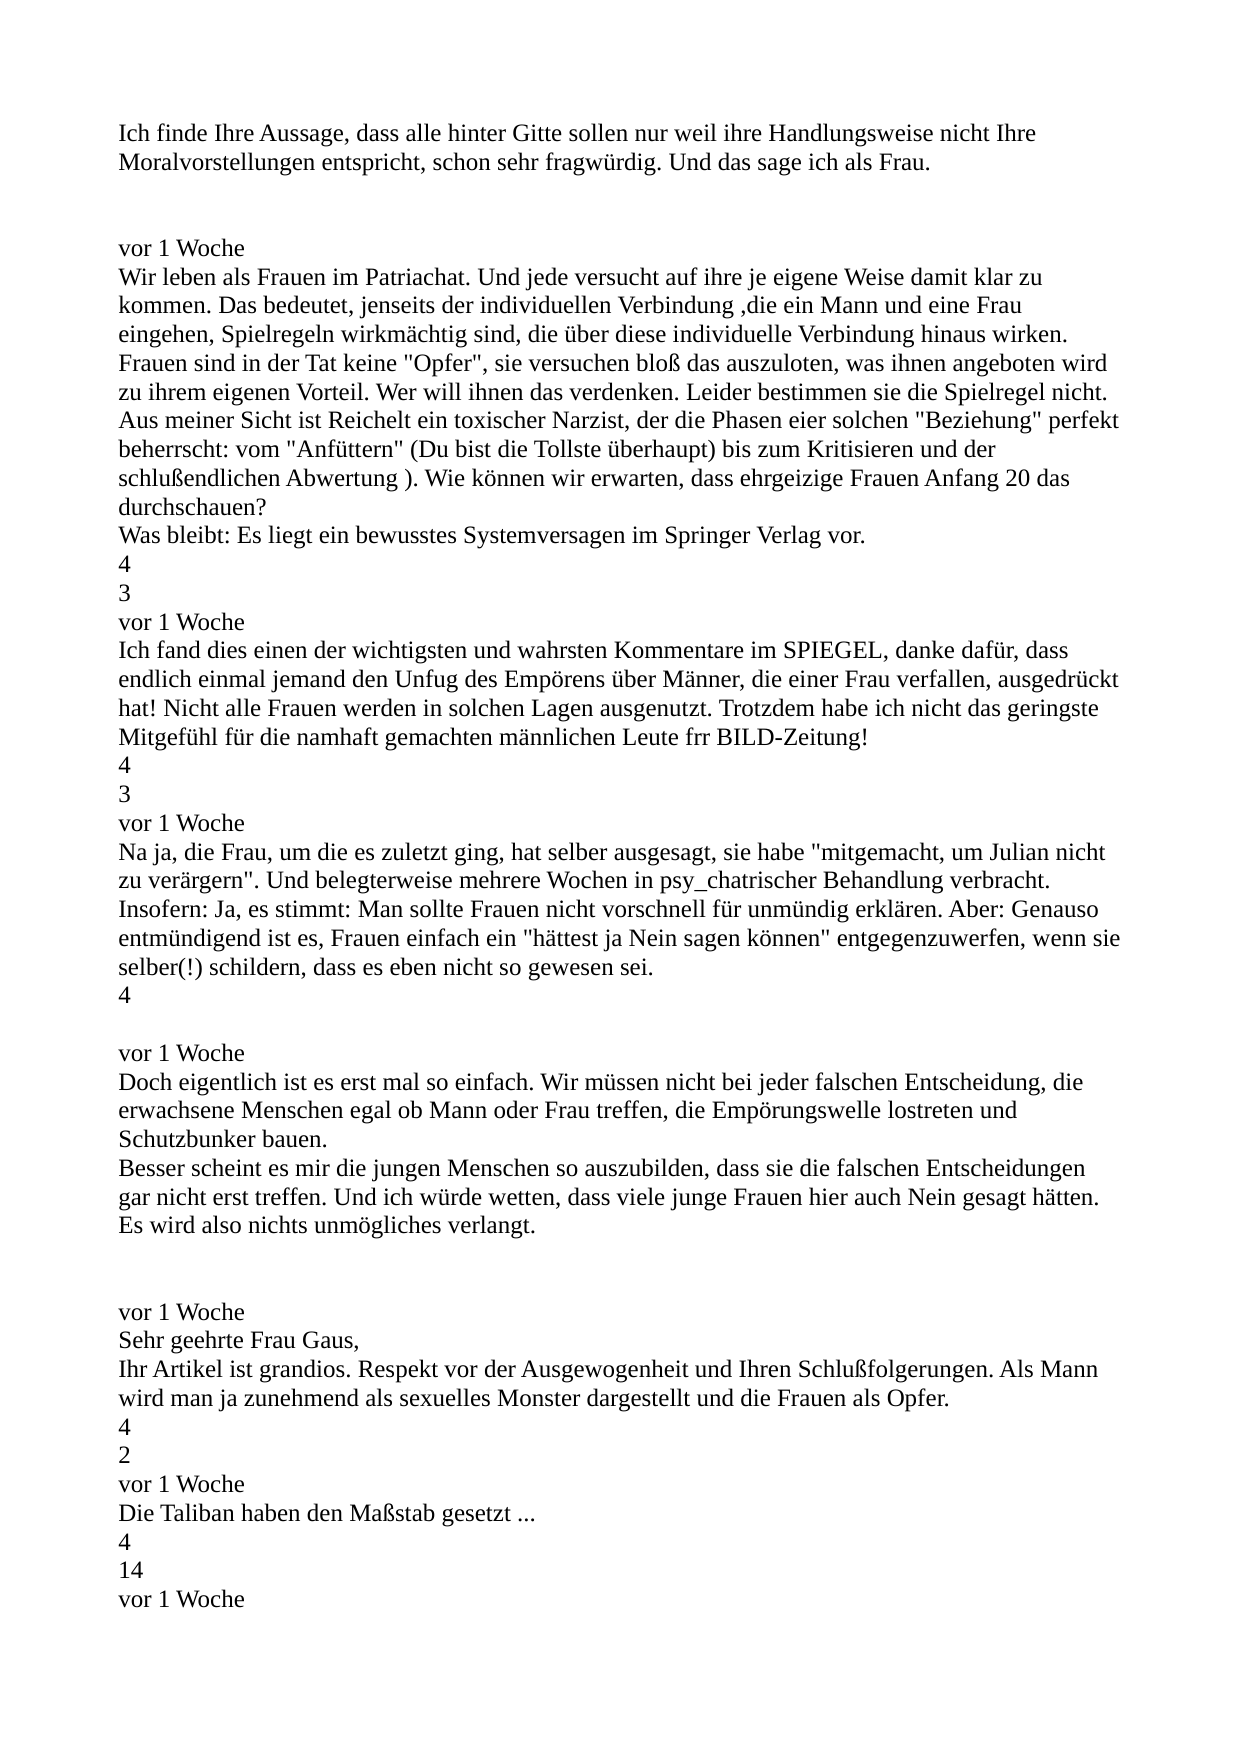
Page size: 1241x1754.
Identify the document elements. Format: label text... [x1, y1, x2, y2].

text vor 1 Woche [118, 1038, 1122, 1067]
text Ich fand dies einen der wichtigsten und wahrsten Kommentare im SPIEGEL, danke dafür, dass endlich einmal jemand den Unfug des Empörens über Männer, die einer Frau verfallen, ausgedrückt hat! Nicht alle Frauen werden in solchen Lagen ausgenutzt. Trotzdem habe ich nicht das geringste Mitgefühl für die namhaft gemachten männlichen Leute frr BILD-Zeitung! [118, 636, 1122, 751]
text Ich finde Ihre Aussage, dass alle hinter Gitte sollen nur weil ihre Handlungsweise nicht Ihre Moralvorstellungen entspricht, schon sehr fragwürdig. Und das sage ich als Frau. [118, 118, 1122, 176]
text 4 [118, 549, 1122, 578]
text 4 [118, 1527, 1122, 1556]
text Ihr Artikel ist grandios. Respekt vor der Ausgewogenheit und Ihren Schlußfolgerungen. Als Mann wird man ja zunehmend als sexuelles Monster dargestellt und die Frauen als Opfer. [118, 1354, 1122, 1412]
text 2 [118, 1441, 1122, 1469]
text vor 1 Woche [118, 808, 1122, 837]
text Wir leben als Frauen im Patriachat. Und jede versucht auf ihre je eigene Weise damit klar zu kommen. Das bedeutet, jenseits der individuellen Verbindung ,die ein Mann und eine Frau eingehen, Spielregeln wirkmächtig sind, die über diese individuelle Verbindung hinaus wirken. Frauen sind in der Tat keine "Opfer", sie versuchen bloß das auszuloten, was ihnen angeboten wird zu ihrem eigenen Vorteil. Wer will ihnen das verdenken. Leider bestimmen sie die Spielregel nicht. Aus meiner Sicht ist Reichelt ein toxischer Narzist, der die Phasen eier solchen "Beziehung" perfekt beherrscht: vom "Anfüttern" (Du bist die Tollste überhaupt) bis zum Kritisieren und der schlußendlichen Abwertung ). Wie können wir erwarten, dass ehrgeizige Frauen Anfang 20 das durchschauen? [118, 262, 1122, 521]
text Die Taliban haben den Maßstab gesetzt ... [118, 1498, 1122, 1527]
text Besser scheint es mir die jungen Menschen so auszubilden, dass sie die falschen Entscheidungen gar nicht erst treffen. Und ich würde wetten, dass viele junge Frauen hier auch Nein gesagt hätten. Es wird also nichts unmögliches verlangt. [118, 1153, 1122, 1239]
text vor 1 Woche [118, 1297, 1122, 1326]
text Doch eigentlich ist es erst mal so einfach. Wir müssen nicht bei jeder falschen Entscheidung, die erwachsene Menschen egal ob Mann oder Frau treffen, die Empörungswelle lostreten und Schutzbunker bauen. [118, 1067, 1122, 1153]
text Was bleibt: Es liegt ein bewusstes Systemversagen im Springer Verlag vor. [118, 521, 1122, 549]
text vor 1 Woche [118, 1584, 1122, 1613]
text 4 [118, 981, 1122, 1009]
text Na ja, die Frau, um die es zuletzt ging, hat selber ausgesagt, sie habe "mitgemacht, um Julian nicht zu verärgern". Und belegterweise mehrere Wochen in psy_chatrischer Behandlung verbracht. Insofern: Ja, es stimmt: Man sollte Frauen nicht vorschnell für unmündig erklären. Aber: Genauso entmündigend ist es, Frauen einfach ein "hättest ja Nein sagen können" entgegenzuwerfen, wenn sie selber(!) schildern, dass es eben nicht so gewesen sei. [118, 837, 1122, 981]
text 3 [118, 779, 1122, 808]
text vor 1 Woche [118, 607, 1122, 636]
text 4 [118, 1412, 1122, 1441]
text vor 1 Woche [118, 233, 1122, 262]
text 4 [118, 751, 1122, 779]
text 3 [118, 578, 1122, 607]
text vor 1 Woche [118, 1469, 1122, 1498]
text 14 [118, 1556, 1122, 1584]
text Sehr geehrte Frau Gaus, [118, 1326, 1122, 1354]
